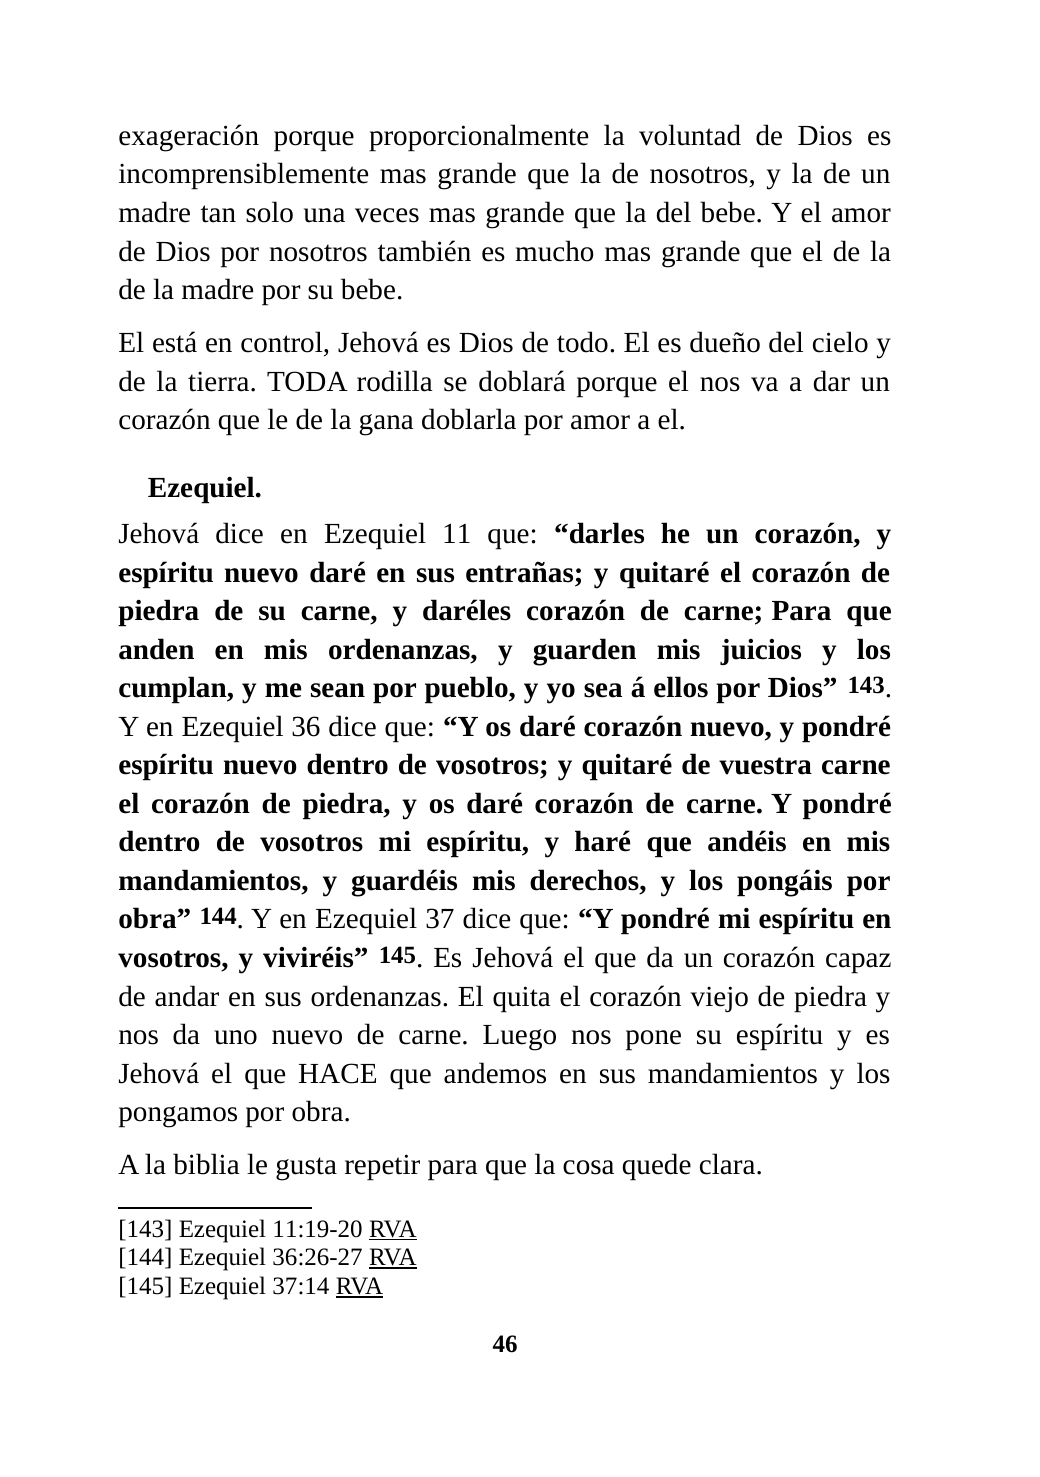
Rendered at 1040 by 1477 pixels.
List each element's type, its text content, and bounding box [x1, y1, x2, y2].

text El está en control, Jehová es Dios de todo. El es dueño del cielo y de la tierra. TODA rodilla se doblará porque el nos va a dar un corazón que le de la gana doblarla por amor a el. [118, 325, 892, 436]
subtitle Ezequiel. [148, 470, 892, 504]
text Jehová dice en Ezequiel 11 que: “darles he un corazón, y espíritu nuevo daré en sus entrañas; y quitaré el corazón de piedra de su carne, y daréles corazón de carne; Para que anden en mis ordenanzas, y guarden mis juicios y los cumplan, y me sean por pueblo, y yo sea á ellos por Dios” . Y en Ezequiel 36 dice que: “Y os daré corazón nuevo, y pondré espíritu nuevo dentro de vosotros; y quitaré de vuestra carne el corazón de piedra, y os daré corazón de carne. Y pondré dentro de vosotros mi espíritu, y haré que andéis en mis mandamientos, y guardéis mis derechos, y los pongáis por obra” . Y en Ezequiel 37 dice que: “Y pondré mi espíritu en vosotros, y viviréis” . Es Jehová el que da un corazón capaz de andar en sus ordenanzas. El quita el corazón viejo de piedra y nos da uno nuevo de carne. Luego nos pone su espíritu y es Jehová el que HACE que andemos en sus mandamientos y los pongamos por obra. [118, 516, 892, 1128]
text Ezequiel 36:26-27 RVA [118, 1242, 892, 1271]
text Ezequiel 11:19-20 RVA [118, 1214, 892, 1242]
text Ezequiel 37:14 RVA [118, 1271, 892, 1300]
text exageración porque proporcionalmente la voluntad de Dios es incomprensiblemente mas grande que la de nosotros, y la de un madre tan solo una veces mas grande que la del bebe. Y el amor de Dios por nosotros también es mucho mas grande que el de la de la madre por su bebe. [118, 118, 892, 306]
text A la biblia le gusta repetir para que la cosa quede clara. [118, 1147, 892, 1181]
